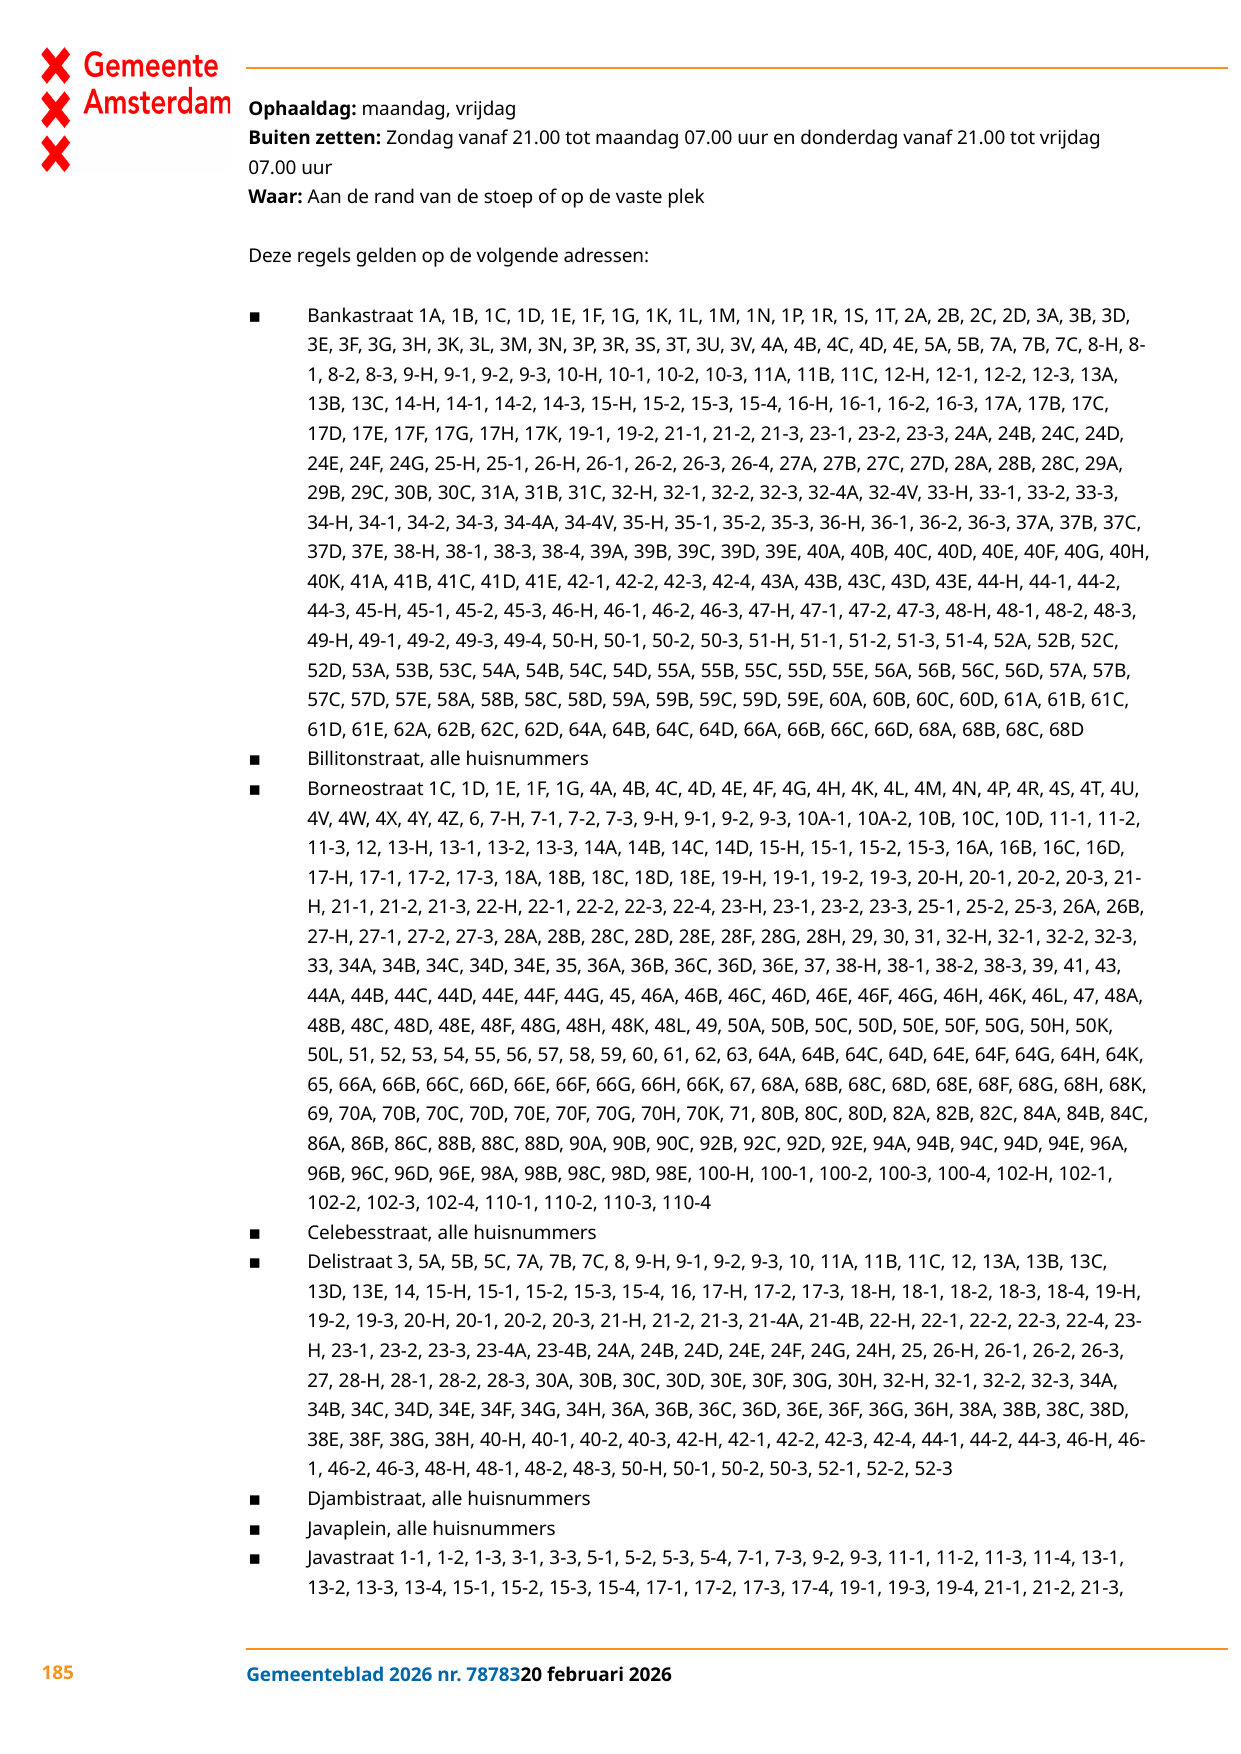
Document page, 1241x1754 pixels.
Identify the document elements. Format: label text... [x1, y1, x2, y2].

list Bankastraat 1A, 1B, 1C, 1D, 1E, 1F, 1G, 1K, 1L, 1M, 1N, 1P, 1R, 1S, 1T, 2A, 2B, 2C, 2D, 3A, 3B, 3D, 3E, 3F, 3G, 3H, 3K, 3L, 3M, 3N, 3P, 3R, 3S, 3T, 3U, 3V, 4A, 4B, 4C, 4D, 4E, 5A, 5B, 7A, 7B, 7C, 8-H, 8-1, 8-2, 8-3, 9-H, 9-1, 9-2, 9-3, 10-H, 10-1, 10-2, 10-3, 11A, 11B, 11C, 12-H, 12-1, 12-2, 12-3, 13A, 13B, 13C, 14-H, 14-1, 14-2, 14-3, 15-H, 15-2, 15-3, 15-4, 16-H, 16-1, 16-2, 16-3, 17A, 17B, 17C, 17D, 17E, 17F, 17G, 17H, 17K, 19-1, 19-2, 21-1, 21-2, 21-3, 23-1, 23-2, 23-3, 24A, 24B, 24C, 24D, 24E, 24F, 24G, 25-H, 25-1, 26-H, 26-1, 26-2, 26-3, 26-4, 27A, 27B, 27C, 27D, 28A, 28B, 28C, 29A, 29B, 29C, 30B, 30C, 31A, 31B, 31C, 32-H, 32-1, 32-2, 32-3, 32-4A, 32-4V, 33-H, 33-1, 33-2, 33-3, 34-H, 34-1, 34-2, 34-3, 34-4A, 34-4V, 35-H, 35-1, 35-2, 35-3, 36-H, 36-1, 36-2, 36-3, 37A, 37B, 37C, 37D, 37E, 38-H, 38-1, 38-3, 38-4, 39A, 39B, 39C, 39D, 39E, 40A, 40B, 40C, 40D, 40E, 40F, 40G, 40H, 40K, 41A, 41B, 41C, 41D, 41E, 42-1, 42-2, 42-3, 42-4, 43A, 43B, 43C, 43D, 43E, 44-H, 44-1, 44-2, 44-3, 45-H, 45-1, 45-2, 45-3, 46-H, 46-1, 46-2, 46-3, 47-H, 47-1, 47-2, 47-3, 48-H, 48-1, 48-2, 48-3, 49-H, 49-1, 49-2, 49-3, 49-4, 50-H, 50-1, 50-2, 50-3, 51-H, 51-1, 51-2, 51-3, 51-4, 52A, 52B, 52C, 52D, 53A, 53B, 53C, 54A, 54B, 54C, 54D, 55A, 55B, 55C, 55D, 55E, 56A, 56B, 56C, 56D, 57A, 57B, 57C, 57D, 57E, 58A, 58B, 58C, 58D, 59A, 59B, 59C, 59D, 59E, 60A, 60B, 60C, 60D, 61A, 61B, 61C, 61D, 61E, 62A, 62B, 62C, 62D, 64A, 64B, 64C, 64D, 66A, 66B, 66C, 66D, 68A, 68B, 68C, 68D [248, 302, 1152, 742]
text Ophaaldag: maandag, vrijdag [248, 95, 1152, 121]
list Javastraat 1-1, 1-2, 1-3, 3-1, 3-3, 5-1, 5-2, 5-3, 5-4, 7-1, 7-3, 9-2, 9-3, 11-1, 11-2, 11-3, 11-4, 13-1, 13-2, 13-3, 13-4, 15-1, 15-2, 15-3, 15-4, 17-1, 17-2, 17-3, 17-4, 19-1, 19-3, 19-4, 21-1, 21-2, 21-3, [248, 1544, 1152, 1600]
list Djambistraat, alle huisnummers [248, 1485, 1152, 1511]
list Borneostraat 1C, 1D, 1E, 1F, 1G, 4A, 4B, 4C, 4D, 4E, 4F, 4G, 4H, 4K, 4L, 4M, 4N, 4P, 4R, 4S, 4T, 4U, 4V, 4W, 4X, 4Y, 4Z, 6, 7-H, 7-1, 7-2, 7-3, 9-H, 9-1, 9-2, 9-3, 10A-1, 10A-2, 10B, 10C, 10D, 11-1, 11-2, 11-3, 12, 13-H, 13-1, 13-2, 13-3, 14A, 14B, 14C, 14D, 15-H, 15-1, 15-2, 15-3, 16A, 16B, 16C, 16D, 17-H, 17-1, 17-2, 17-3, 18A, 18B, 18C, 18D, 18E, 19-H, 19-1, 19-2, 19-3, 20-H, 20-1, 20-2, 20-3, 21-H, 21-1, 21-2, 21-3, 22-H, 22-1, 22-2, 22-3, 22-4, 23-H, 23-1, 23-2, 23-3, 25-1, 25-2, 25-3, 26A, 26B, 27-H, 27-1, 27-2, 27-3, 28A, 28B, 28C, 28D, 28E, 28F, 28G, 28H, 29, 30, 31, 32-H, 32-1, 32-2, 32-3, 33, 34A, 34B, 34C, 34D, 34E, 35, 36A, 36B, 36C, 36D, 36E, 37, 38-H, 38-1, 38-2, 38-3, 39, 41, 43, 44A, 44B, 44C, 44D, 44E, 44F, 44G, 45, 46A, 46B, 46C, 46D, 46E, 46F, 46G, 46H, 46K, 46L, 47, 48A, 48B, 48C, 48D, 48E, 48F, 48G, 48H, 48K, 48L, 49, 50A, 50B, 50C, 50D, 50E, 50F, 50G, 50H, 50K, 50L, 51, 52, 53, 54, 55, 56, 57, 58, 59, 60, 61, 62, 63, 64A, 64B, 64C, 64D, 64E, 64F, 64G, 64H, 64K, 65, 66A, 66B, 66C, 66D, 66E, 66F, 66G, 66H, 66K, 67, 68A, 68B, 68C, 68D, 68E, 68F, 68G, 68H, 68K, 69, 70A, 70B, 70C, 70D, 70E, 70F, 70G, 70H, 70K, 71, 80B, 80C, 80D, 82A, 82B, 82C, 84A, 84B, 84C, 86A, 86B, 86C, 88B, 88C, 88D, 90A, 90B, 90C, 92B, 92C, 92D, 92E, 94A, 94B, 94C, 94D, 94E, 96A, 96B, 96C, 96D, 96E, 98A, 98B, 98C, 98D, 98E, 100-H, 100-1, 100-2, 100-3, 100-4, 102-H, 102-1, 102-2, 102-3, 102-4, 110-1, 110-2, 110-3, 110-4 [248, 775, 1152, 1215]
list Celebesstraat, alle huisnummers [248, 1219, 1152, 1245]
text Waar: Aan de rand van de stoep of op de vaste plek [248, 183, 1152, 209]
picture [41, 47, 231, 172]
list Billitonstraat, alle huisnummers [248, 746, 1152, 771]
list Delistraat 3, 5A, 5B, 5C, 7A, 7B, 7C, 8, 9-H, 9-1, 9-2, 9-3, 10, 11A, 11B, 11C, 12, 13A, 13B, 13C, 13D, 13E, 14, 15-H, 15-1, 15-2, 15-3, 15-4, 16, 17-H, 17-2, 17-3, 18-H, 18-1, 18-2, 18-3, 18-4, 19-H, 19-2, 19-3, 20-H, 20-1, 20-2, 20-3, 21-H, 21-2, 21-3, 21-4A, 21-4B, 22-H, 22-1, 22-2, 22-3, 22-4, 23-H, 23-1, 23-2, 23-3, 23-4A, 23-4B, 24A, 24B, 24D, 24E, 24F, 24G, 24H, 25, 26-H, 26-1, 26-2, 26-3, 27, 28-H, 28-1, 28-2, 28-3, 30A, 30B, 30C, 30D, 30E, 30F, 30G, 30H, 32-H, 32-1, 32-2, 32-3, 34A, 34B, 34C, 34D, 34E, 34F, 34G, 34H, 36A, 36B, 36C, 36D, 36E, 36F, 36G, 36H, 38A, 38B, 38C, 38D, 38E, 38F, 38G, 38H, 40-H, 40-1, 40-2, 40-3, 42-H, 42-1, 42-2, 42-3, 42-4, 44-1, 44-2, 44-3, 46-H, 46-1, 46-2, 46-3, 48-H, 48-1, 48-2, 48-3, 50-H, 50-1, 50-2, 50-3, 52-1, 52-2, 52-3 [248, 1248, 1152, 1481]
text Buiten zetten: Zondag vanaf 21.00 tot maandag 07.00 uur en donderdag vanaf 21.00 tot vrijdag 07.00 uur [248, 124, 1152, 180]
text Deze regels gelden op de volgende adressen: [248, 243, 1152, 268]
list Javaplein, alle huisnummers [248, 1515, 1152, 1541]
